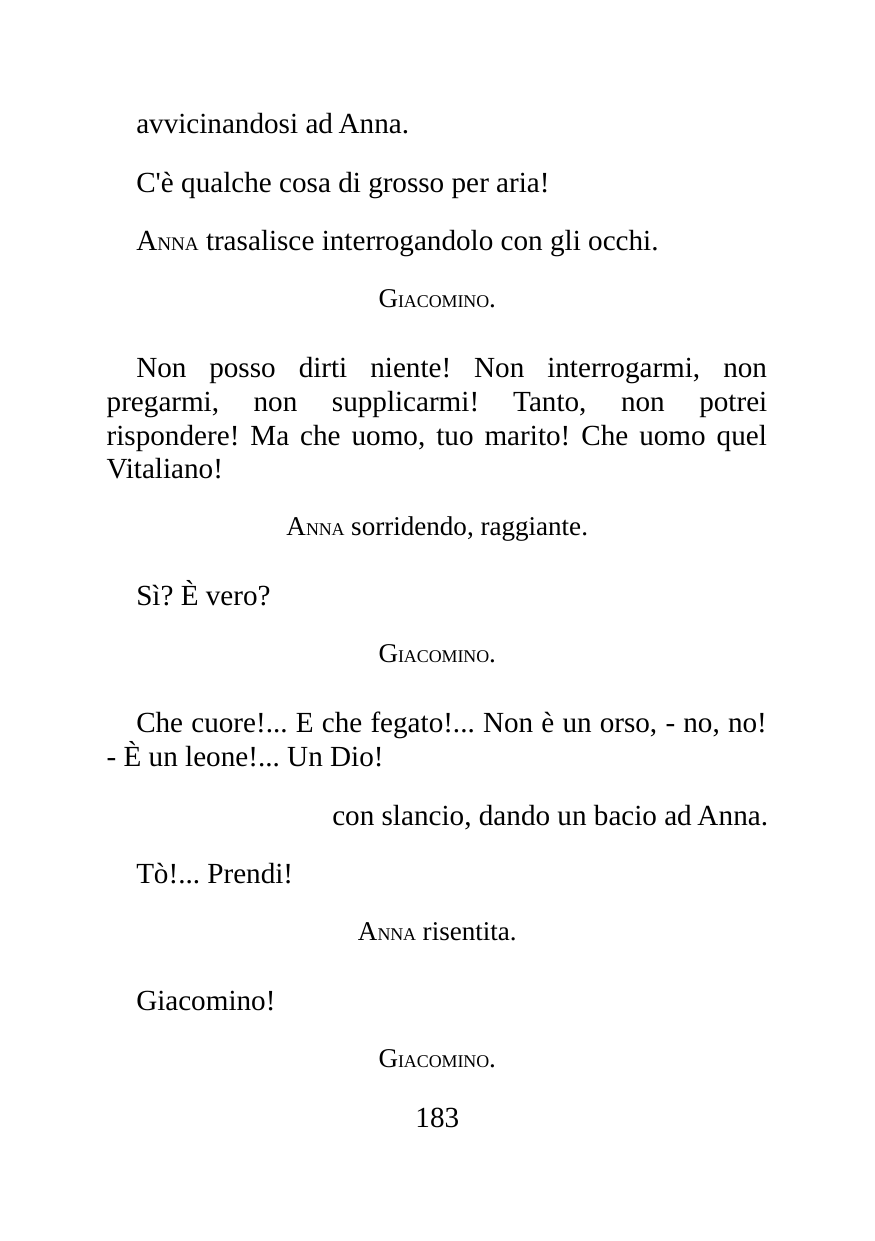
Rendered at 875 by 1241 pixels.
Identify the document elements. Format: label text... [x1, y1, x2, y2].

text Anna trasalisce interrogandolo con gli occhi. [106, 223, 768, 257]
text Anna sorridendo, raggiante. [106, 510, 768, 541]
text C'è qualche cosa di grosso per aria! [106, 165, 768, 198]
text Tò!... Prendi! [106, 856, 768, 890]
text Che cuore!... E che fegato!... Non è un orso, - no, no! - È un leone!... Un Dio! [106, 706, 768, 773]
text Giacomino. [106, 1042, 768, 1073]
text Non posso dirti niente! Non interrogarmi, non pregarmi, non supplicarmi! Tanto, non potrei rispondere! Ma che uomo, tuo marito! Che uomo quel Vitaliano! [106, 351, 768, 485]
text Giacomino. [106, 637, 768, 668]
text avvicinandosi ad Anna. [106, 106, 768, 140]
text Anna risentita. [106, 915, 768, 946]
text Giacomino. [106, 282, 768, 313]
text con slancio, dando un bacio ad Anna. [106, 798, 768, 831]
text Sì? È vero? [106, 578, 768, 612]
text Giacomino! [106, 983, 768, 1017]
